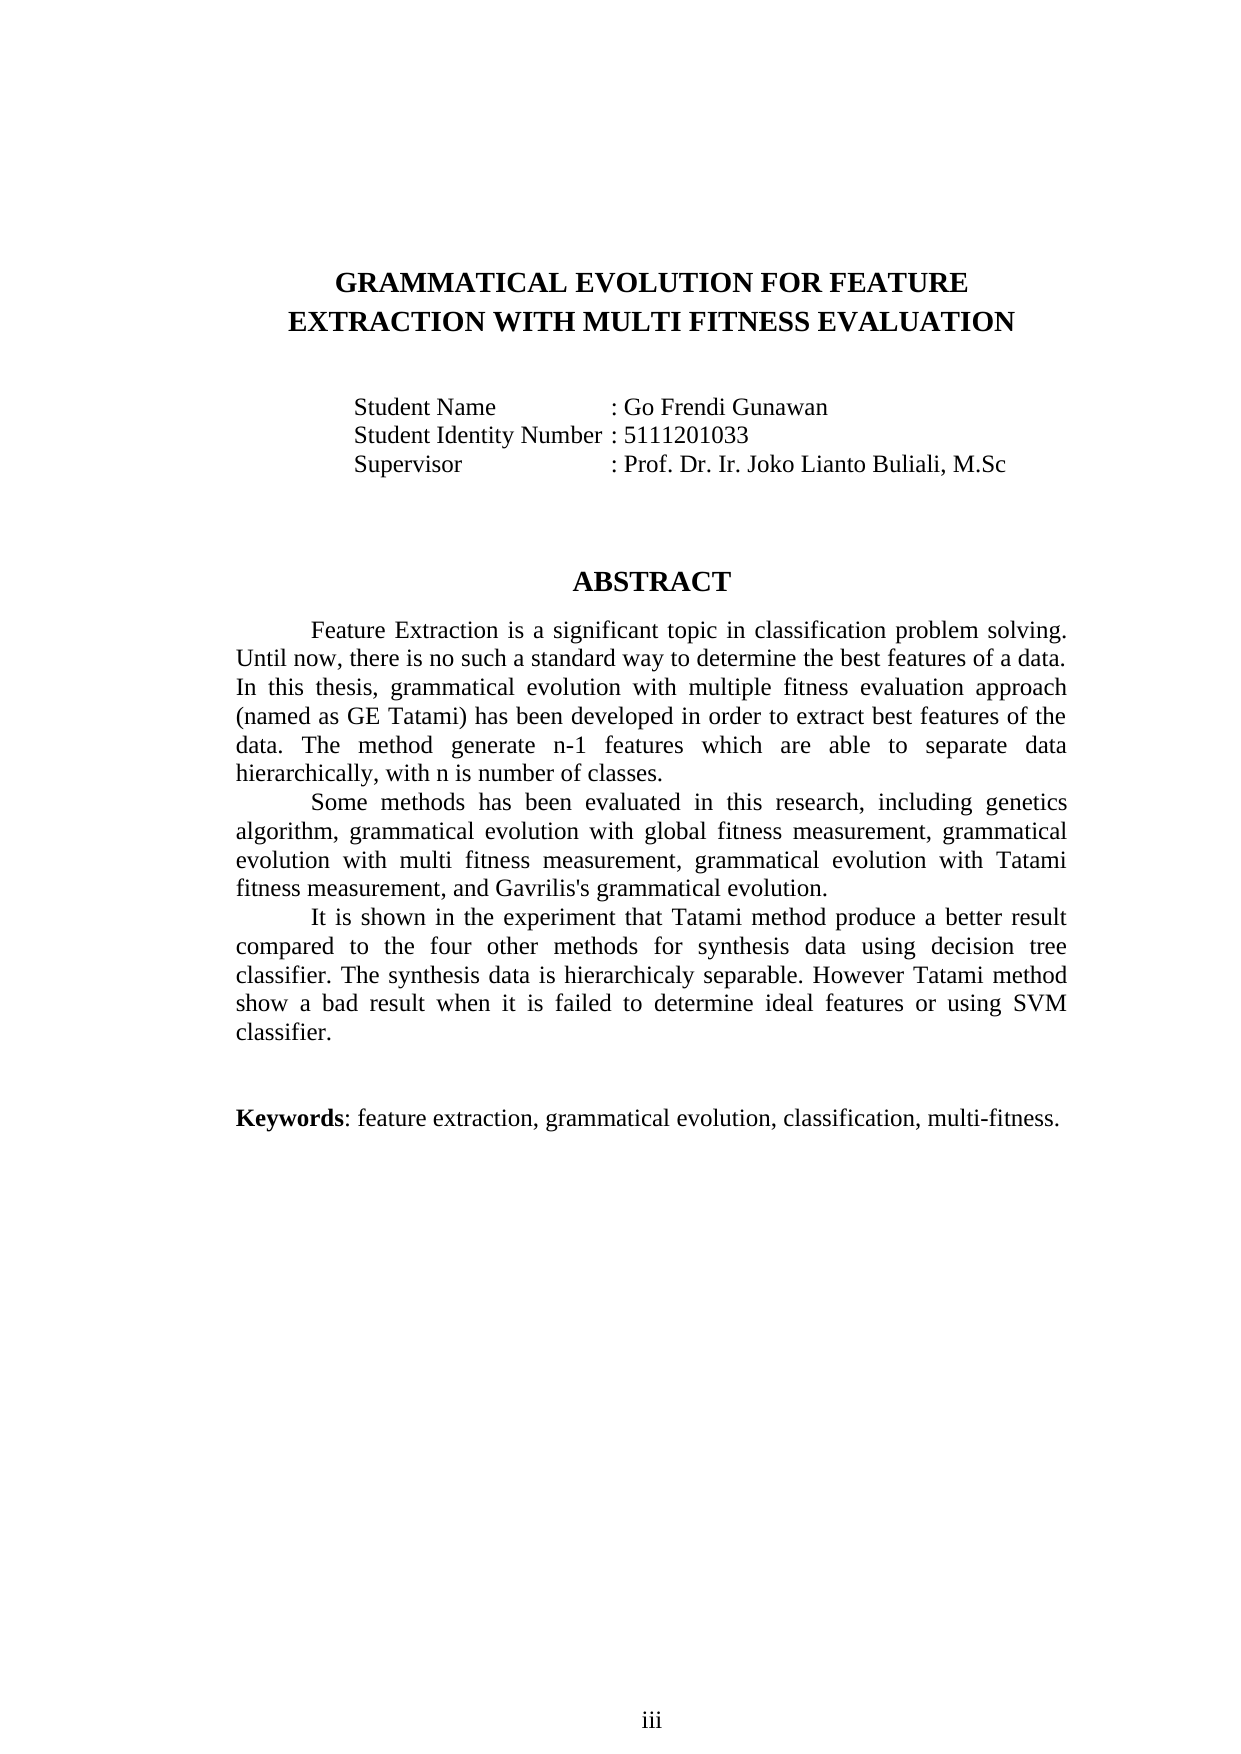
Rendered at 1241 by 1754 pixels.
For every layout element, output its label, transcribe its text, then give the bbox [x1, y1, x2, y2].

text Grammatical Evolution for feature extraction with multi fitness evaluation [236, 265, 1068, 337]
text Supervisor : Prof. Dr. Ir. Joko Lianto Buliali, M.Sc [354, 449, 1068, 478]
text Student Name : Go Frendi Gunawan [354, 392, 1068, 421]
text Feature Extraction is a significant topic in classification problem solving. Until now, there is no such a standard way to determine the best features of a data. In this thesis, grammatical evolution with multiple fitness evaluation approach (named as GE Tatami) has been developed in order to extract best features of the data. The method generate n-1 features which are able to separate data hierarchically, with n is number of classes. [236, 615, 1068, 787]
text Keywords: feature extraction, grammatical evolution, classification, multi-fitness. [236, 1103, 1068, 1132]
text It is shown in the experiment that Tatami method produce a better result compared to the four other methods for synthesis data using decision tree classifier. The synthesis data is hierarchicaly separable. However Tatami method show a bad result when it is failed to determine ideal features or using SVM classifier. [236, 902, 1068, 1046]
text Some methods has been evaluated in this research, including genetics algorithm, grammatical evolution with global fitness measurement, grammatical evolution with multi fitness measurement, grammatical evolution with Tatami fitness measurement, and Gavrilis's grammatical evolution. [236, 787, 1068, 902]
text Student Identity Number : 5111201033 [354, 421, 1068, 449]
subtitle ABSTRACT [236, 564, 1068, 598]
